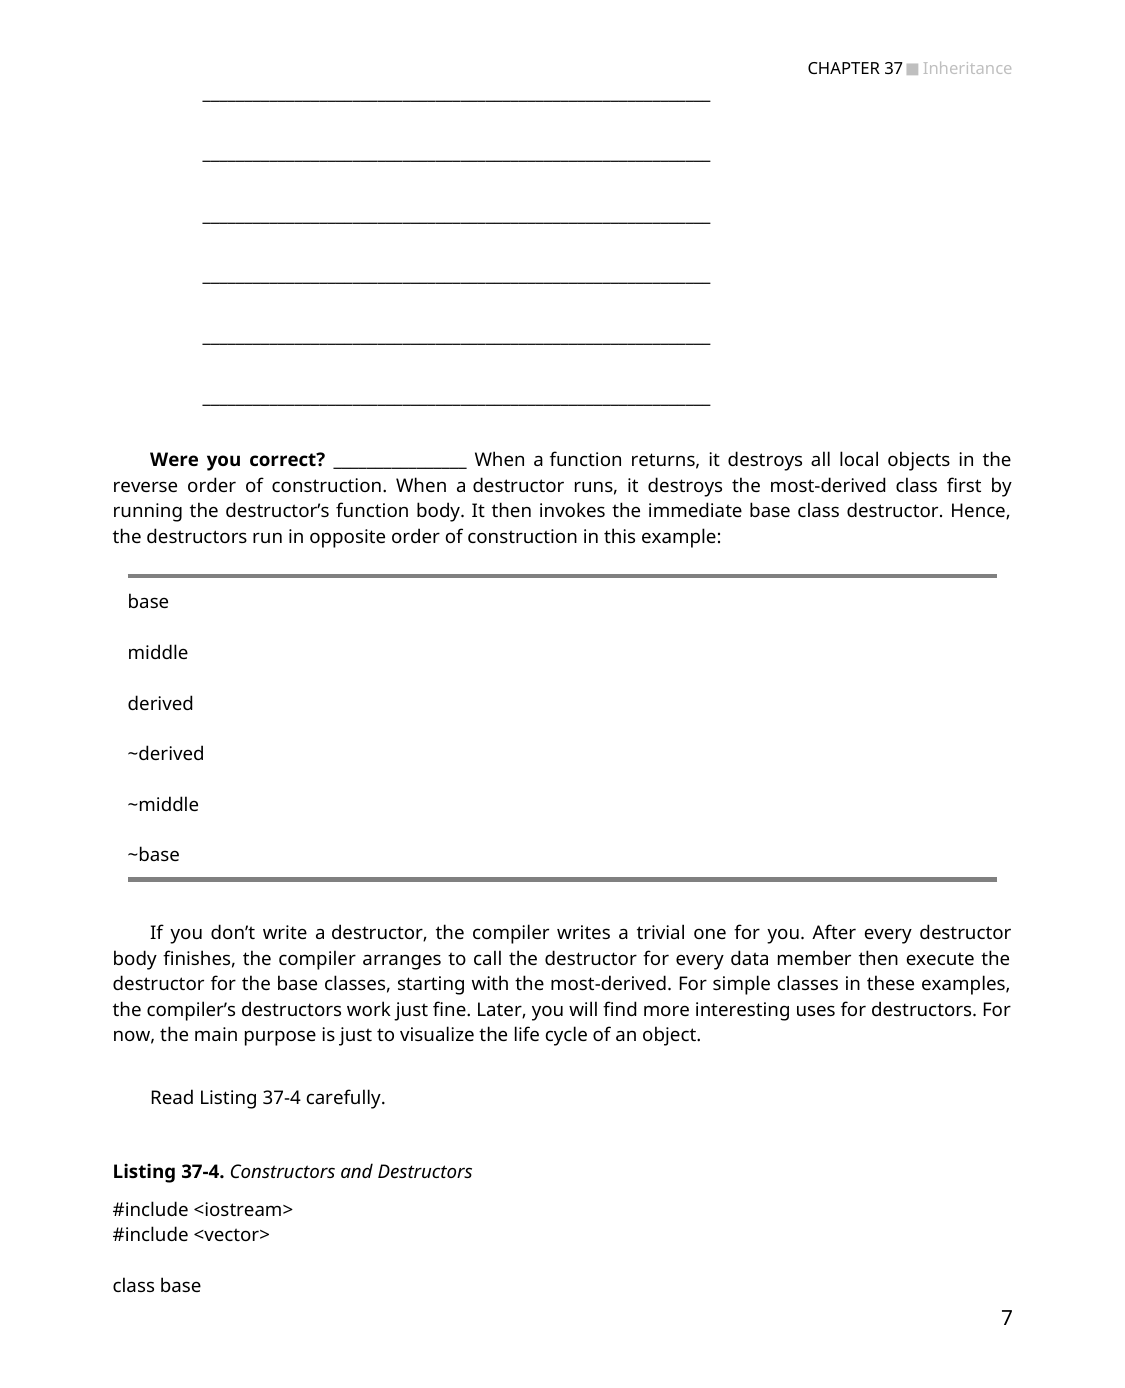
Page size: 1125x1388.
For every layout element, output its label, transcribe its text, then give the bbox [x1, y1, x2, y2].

text base [127, 575, 997, 614]
list _____________________________________________________________ [202, 79, 1012, 104]
text ~base [127, 826, 997, 882]
list _____________________________________________________________ [202, 262, 1012, 287]
text ~middle [127, 776, 997, 816]
text #include <vector> [112, 1222, 1012, 1247]
text If you don’t write a destructor, the compiler writes a trivial one for you. After every destructor body finishes, the compiler arranges to call the destructor for every data member then execute the destructor for the base classes, starting with the most-derived. For simple classes in these examples, the compiler’s destructors work just fine. Later, you will find more interesting uses for destructors. For now, the main purpose is just to visualize the life cycle of an object. [112, 919, 1012, 1047]
text Were you correct? ________________ When a function returns, it destroys all local objects in the reverse order of construction. When a destructor runs, it destroys the most-derived class first by running the destructor’s function body. It then invokes the immediate base class destructor. Hence, the destructors run in opposite order of construction in this example: [112, 447, 1012, 549]
list _____________________________________________________________ [202, 384, 1012, 409]
text Listing 37-4. Constructors and Destructors [112, 1158, 1012, 1184]
text #include <iostream> [112, 1196, 1012, 1222]
text derived [127, 675, 997, 715]
list _____________________________________________________________ [202, 201, 1012, 226]
text Read Listing 37-4 carefully. [112, 1085, 1012, 1110]
text class base [112, 1273, 1012, 1298]
text ~derived [127, 725, 997, 766]
list _____________________________________________________________ [202, 140, 1012, 165]
list _____________________________________________________________ [202, 323, 1012, 348]
text middle [127, 624, 997, 665]
